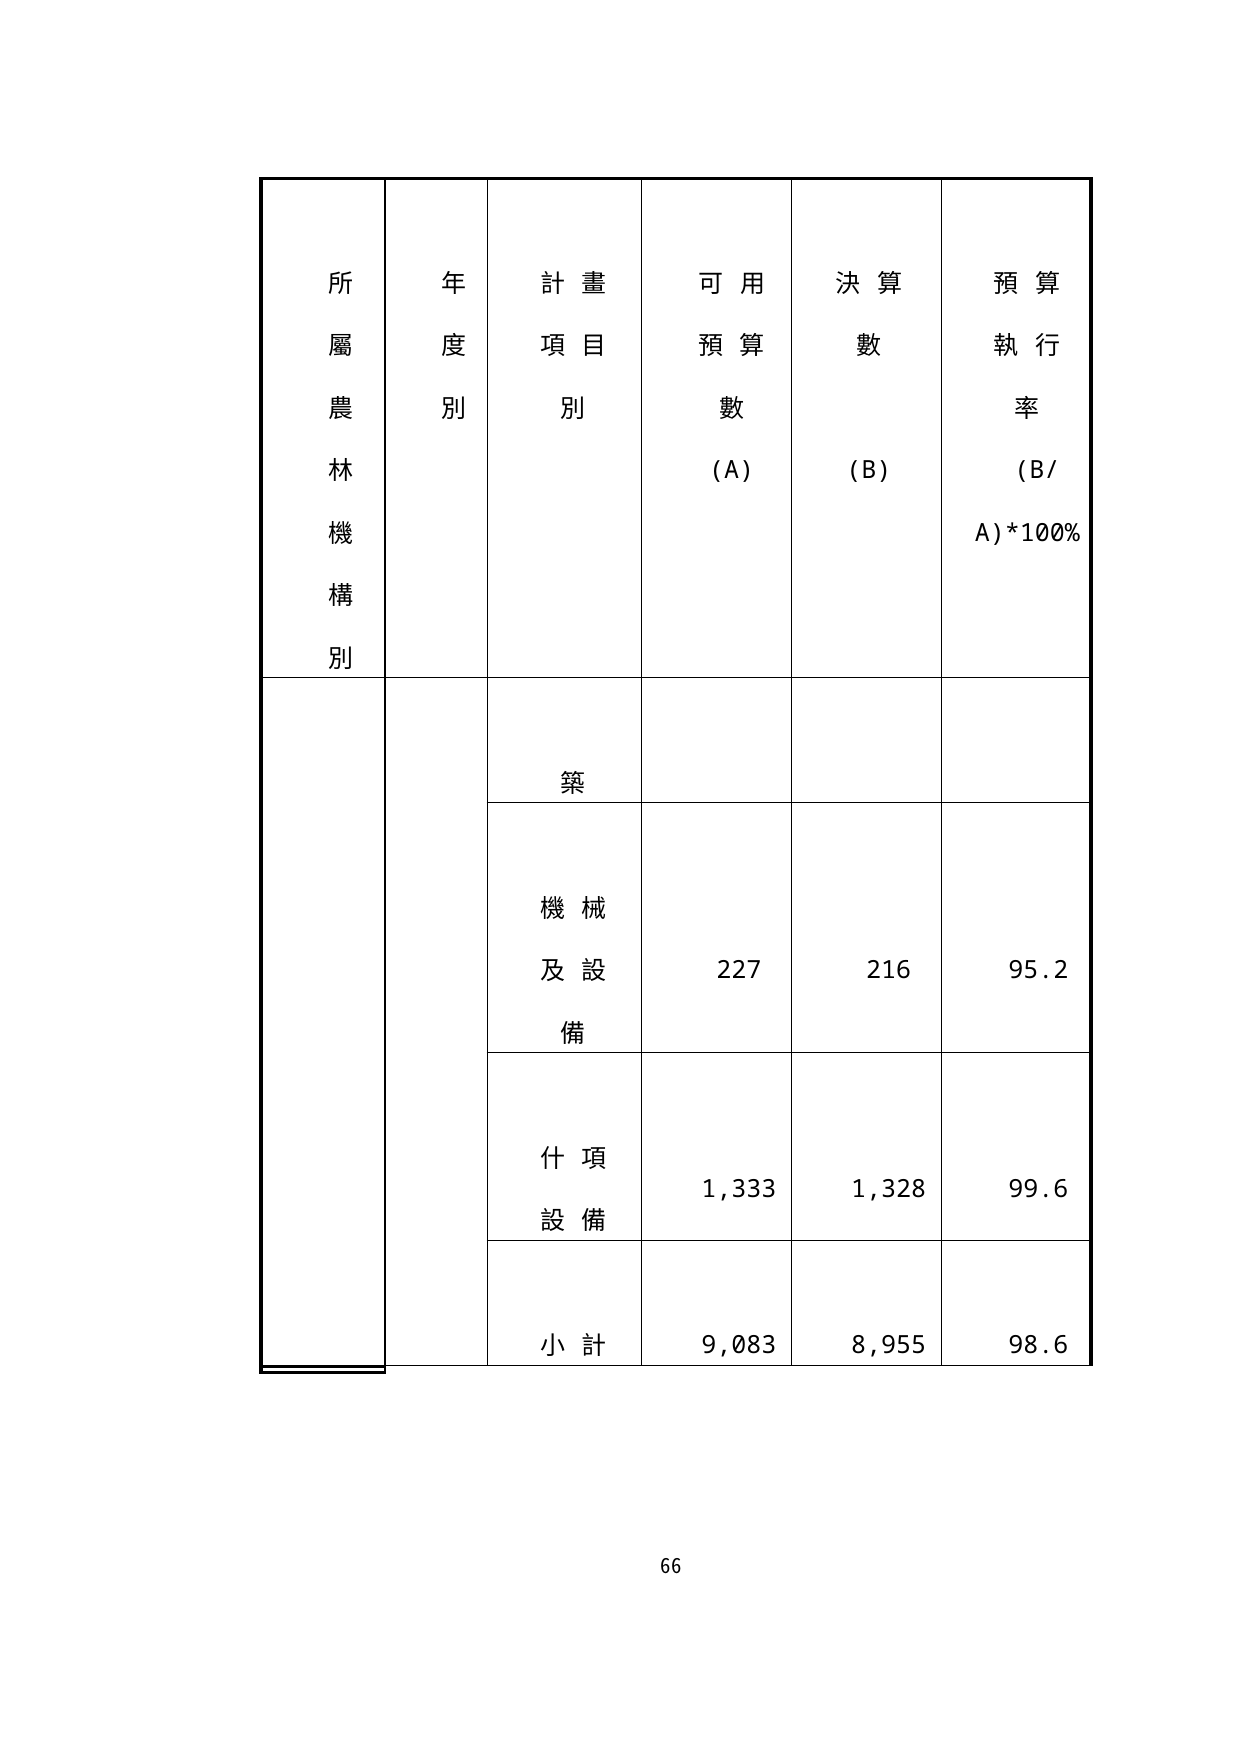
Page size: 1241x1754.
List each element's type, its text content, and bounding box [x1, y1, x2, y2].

table_header 所屬農林 機構別 [263, 180, 384, 677]
table_cell 227 [642, 803, 791, 1052]
table_header 決算數 (B) [792, 180, 941, 677]
table_cell 99.6 [942, 1053, 1089, 1240]
table_cell 1,333 [642, 1053, 791, 1240]
table_cell 95.2 [942, 803, 1089, 1052]
table_cell 1,328 [792, 1053, 941, 1240]
table_cell 築 [488, 678, 641, 802]
table_cell [642, 678, 791, 802]
table_cell 小計 [488, 1241, 641, 1365]
table_cell [792, 678, 941, 802]
table_cell [386, 678, 487, 1365]
table_cell 98.6 [942, 1241, 1089, 1365]
table_header 可用 預算數 (A) [642, 180, 791, 677]
table_cell 216 [792, 803, 941, 1052]
table_header 年度別 [386, 180, 487, 677]
table_cell 9,083 [642, 1241, 791, 1365]
table_cell 機械及設備 [488, 803, 641, 1052]
table_cell [263, 678, 384, 1365]
table_cell 什項設備 [488, 1053, 641, 1240]
table_cell 8,955 [792, 1241, 941, 1365]
table_cell [942, 678, 1089, 802]
table_header 預算 執行率 (B/A)*100% [942, 180, 1089, 677]
table_header 計畫 項目別 [488, 180, 641, 677]
